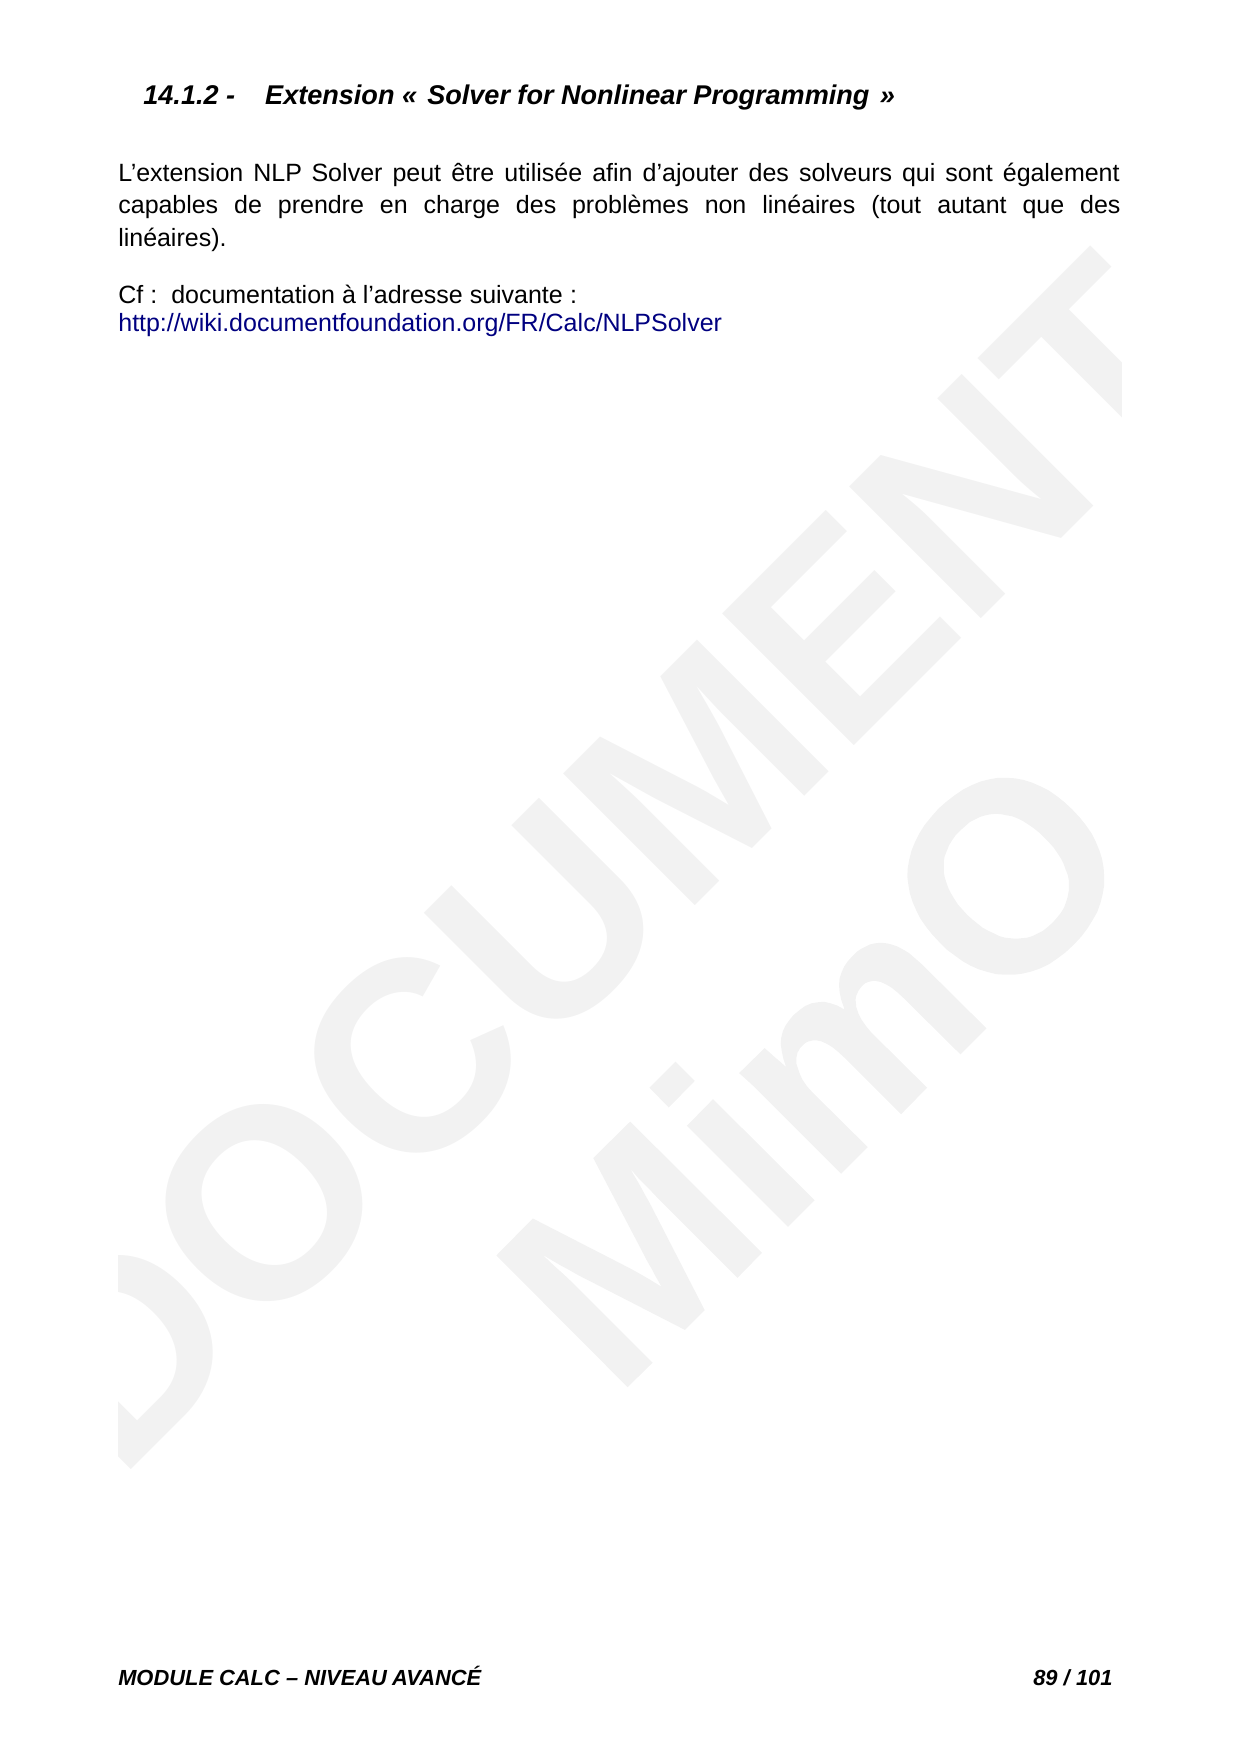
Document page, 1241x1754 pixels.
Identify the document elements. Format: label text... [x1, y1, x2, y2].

text L’extension NLP Solver peut être utilisée afin d’ajouter des solveurs qui sont également capables de prendre en charge des problèmes non linéaires (tout autant que des linéaires). [118, 155, 1122, 253]
subtitle Extension « Solver for Nonlinear Programming » [143, 80, 1122, 110]
text Cf : documentation à l’adresse suivante : http://wiki.documentfoundation.org/FR/Calc/NLPSolver [118, 281, 1122, 336]
